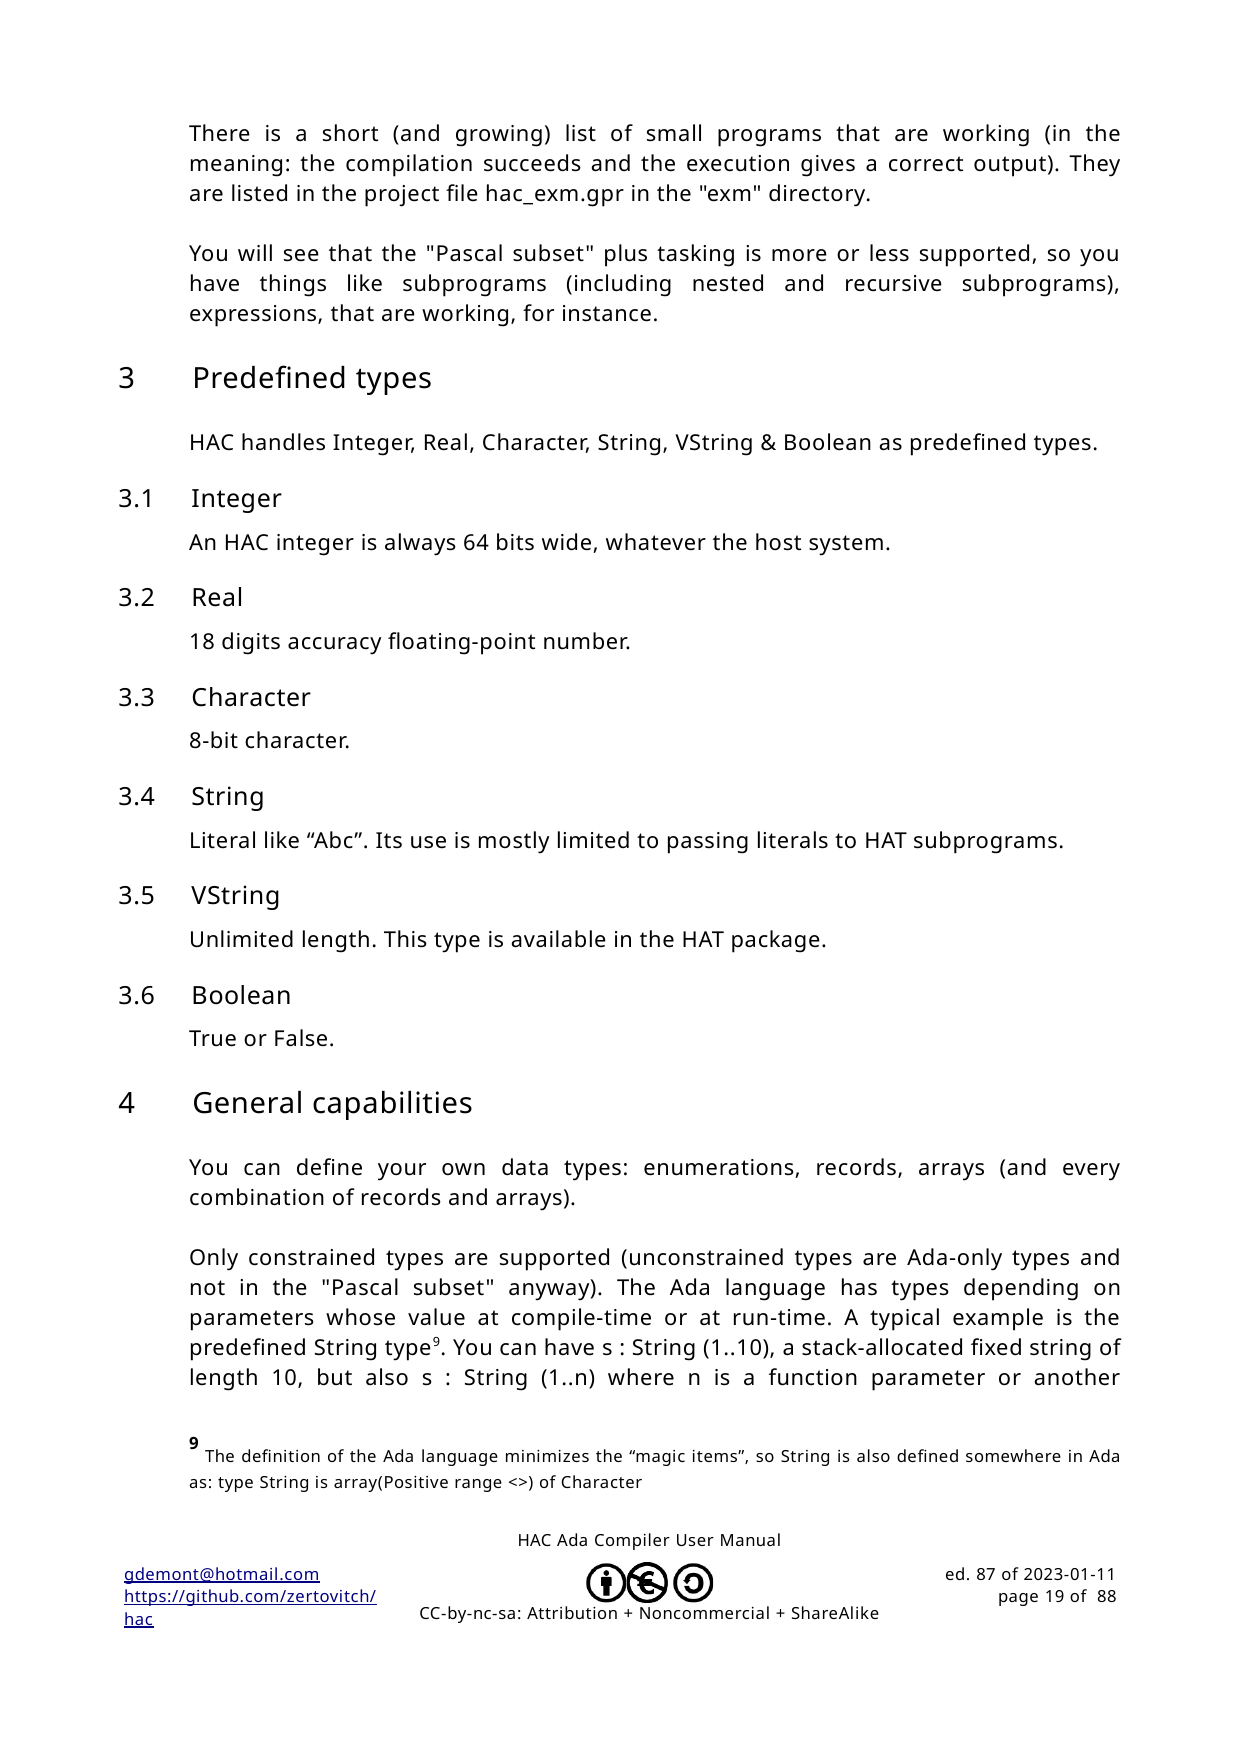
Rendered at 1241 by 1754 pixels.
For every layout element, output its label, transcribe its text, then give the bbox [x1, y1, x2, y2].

subtitle Integer [118, 481, 1122, 515]
text There is a short (and growing) list of small programs that are working (in the meaning: the compilation succeeds and the execution gives a correct output). They are listed in the project file hac_exm.gpr in the "exm" directory. [189, 118, 1122, 208]
text 8-bit character. [189, 725, 1122, 755]
subtitle Predefined types [118, 358, 1122, 397]
text You can define your own data types: enumerations, records, arrays (and every combination of records and arrays). [189, 1152, 1122, 1212]
subtitle Character [118, 679, 1122, 713]
text True or False. [189, 1023, 1122, 1053]
text You will see that the "Pascal subset" plus tasking is more or less supported, so you have things like subprograms (including nested and recursive subprograms), expressions, that are working, for instance. [189, 238, 1122, 328]
subtitle String [118, 779, 1122, 813]
picture [585, 1562, 668, 1603]
text Literal like “Abc”. Its use is mostly limited to passing literals to HAT subprograms. [189, 824, 1122, 854]
text The definition of the Ada language minimizes the “magic items”, so String is also defined somewhere in Ada as: type String is array(Positive range <>) of Character [189, 1431, 1122, 1493]
picture [672, 1562, 714, 1603]
text HAC handles Integer, Real, Character, String, VString & Boolean as predefined types. [189, 427, 1122, 457]
subtitle Real [118, 580, 1122, 614]
text 18 digits accuracy floating-point number. [189, 626, 1122, 656]
subtitle General capabilities [118, 1083, 1122, 1122]
subtitle Boolean [118, 978, 1122, 1012]
text Only constrained types are supported (unconstrained types are Ada-only types and not in the "Pascal subset" anyway). The Ada language has types depending on parameters whose value at compile-time or at run-time. A typical example is the predefined String type. You can have s : String (1..10), a stack-allocated fixed string of length 10, but also s : String (1..n) where n is a function parameter or another [189, 1242, 1122, 1392]
text An HAC integer is always 64 bits wide, whatever the host system. [189, 526, 1122, 556]
text Unlimited length. This type is available in the HAT package. [189, 924, 1122, 954]
subtitle VString [118, 878, 1122, 912]
